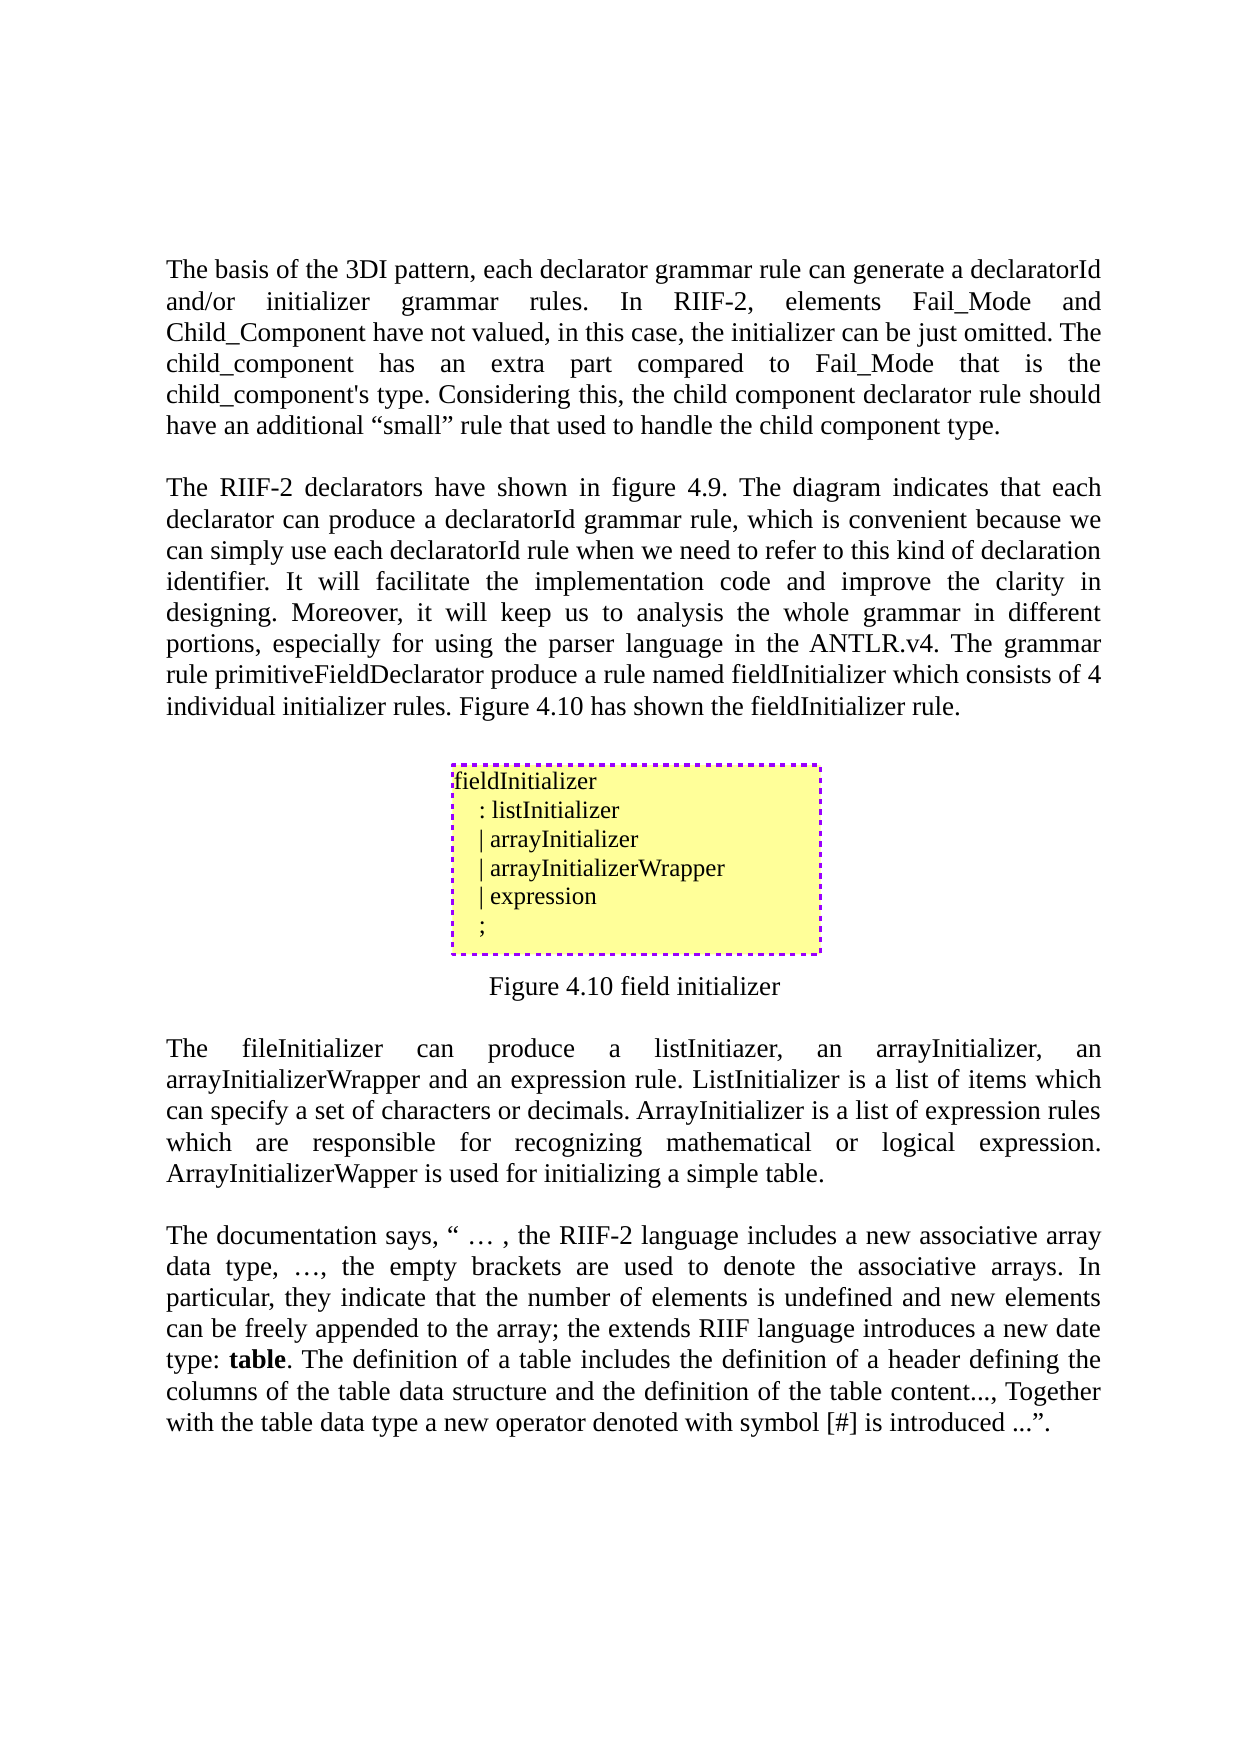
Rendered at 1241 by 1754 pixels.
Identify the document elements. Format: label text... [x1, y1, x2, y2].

text The documentation says, “ … , the RIIF-2 language includes a new associative array data type, …, the empty brackets are used to denote the associative arrays. In particular, they indicate that the number of elements is undefined and new elements can be freely appended to the array; the extends RIIF language introduces a new date type: table. The definition of a table includes the definition of a header defining the columns of the table data structure and the definition of the table content..., Together with the table data type a new operator denoted with symbol [#] is introduced ...”. [166, 1219, 1103, 1437]
text The fileInitializer can produce a listInitiazer, an arrayInitializer, an arrayInitializerWrapper and an expression rule. ListInitializer is a list of items which can specify a set of characters or decimals. ArrayInitializer is a list of expression rules which are responsible for recognizing mathematical or logical expression. ArrayInitializerWapper is used for initializing a simple table. [166, 1032, 1103, 1188]
text The basis of the 3DI pattern, each declarator grammar rule can generate a declaratorId and/or initializer grammar rules. In RIIF-2, elements Fail_Mode and Child_Component have not valued, in this case, the initializer can be just omitted. The child_component has an extra part compared to Fail_Mode that is the child_component's type. Considering this, the child component declarator rule should have an additional “small” rule that used to handle the child component type. [166, 253, 1103, 440]
text The RIIF-2 declarators have shown in figure 4.9. The diagram indicates that each declarator can produce a declaratorId grammar rule, which is convenient because we can simply use each declaratorId rule when we need to refer to this kind of declaration identifier. It will facilitate the implementation code and improve the clarity in designing. Moreover, it will keep us to analysis the whole grammar in different portions, especially for using the parser language in the ANTLR.v4. The grammar rule primitiveFieldDeclarator produce a rule named fieldInitializer which consists of 4 individual initializer rules. Figure 4.10 has shown the fieldInitializer rule. [166, 472, 1103, 721]
text Figure 4.10 field initializer [166, 970, 1103, 1001]
